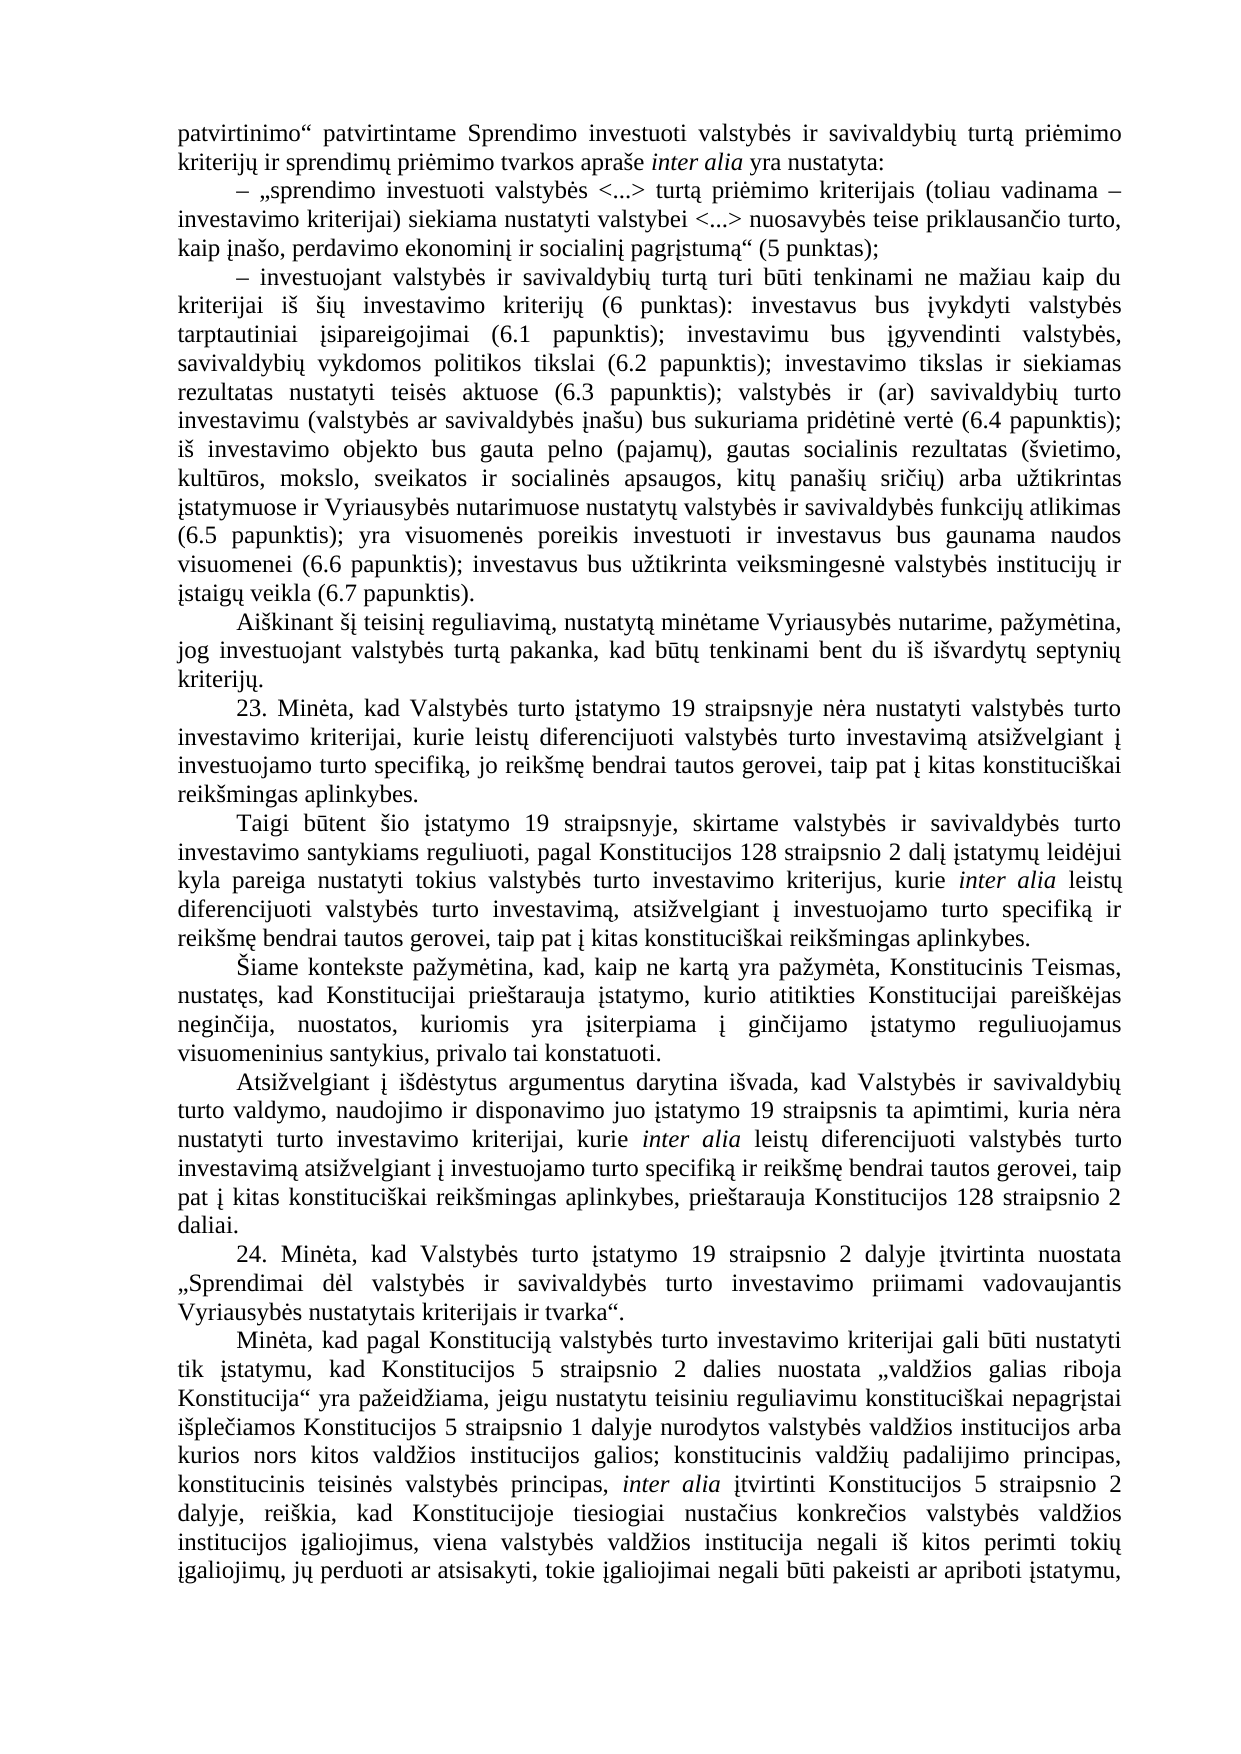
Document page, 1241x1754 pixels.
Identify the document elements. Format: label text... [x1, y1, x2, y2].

text patvirtinimo“ patvirtintame Sprendimo investuoti valstybės ir savivaldybių turtą priėmimo kriterijų ir sprendimų priėmimo tvarkos apraše inter alia yra nustatyta: [177, 118, 1122, 176]
text 24. Minėta, kad Valstybės turto įstatymo 19 straipsnio 2 dalyje įtvirtinta nuostata „Sprendimai dėl valstybės ir savivaldybės turto investavimo priimami vadovaujantis Vyriausybės nustatytais kriterijais ir tvarka“. [177, 1239, 1122, 1326]
text Taigi būtent šio įstatymo 19 straipsnyje, skirtame valstybės ir savivaldybės turto investavimo santykiams reguliuoti, pagal Konstitucijos 128 straipsnio 2 dalį įstatymų leidėjui kyla pareiga nustatyti tokius valstybės turto investavimo kriterijus, kurie inter alia leistų diferencijuoti valstybės turto investavimą, atsižvelgiant į investuojamo turto specifiką ir reikšmę bendrai tautos gerovei, taip pat į kitas konstituciškai reikšmingas aplinkybes. [177, 808, 1122, 952]
text Minėta, kad pagal Konstituciją valstybės turto investavimo kriterijai gali būti nustatyti tik įstatymu, kad Konstitucijos 5 straipsnio 2 dalies nuostata „valdžios galias riboja Konstitucija“ yra pažeidžiama, jeigu nustatytu teisiniu reguliavimu konstituciškai nepagrįstai išplečiamos Konstitucijos 5 straipsnio 1 dalyje nurodytos valstybės valdžios institucijos arba kurios nors kitos valdžios institucijos galios; konstitucinis valdžių padalijimo principas, konstitucinis teisinės valstybės principas, inter alia įtvirtinti Konstitucijos 5 straipsnio 2 dalyje, reiškia, kad Konstitucijoje tiesiogiai nustačius konkrečios valstybės valdžios institucijos įgaliojimus, viena valstybės valdžios institucija negali iš kitos perimti tokių įgaliojimų, jų perduoti ar atsisakyti, tokie įgaliojimai negali būti pakeisti ar apriboti įstatymu, [177, 1326, 1122, 1584]
text 23. Minėta, kad Valstybės turto įstatymo 19 straipsnyje nėra nustatyti valstybės turto investavimo kriterijai, kurie leistų diferencijuoti valstybės turto investavimą atsižvelgiant į investuojamo turto specifiką, jo reikšmę bendrai tautos gerovei, taip pat į kitas konstituciškai reikšmingas aplinkybes. [177, 693, 1122, 808]
text – „sprendimo investuoti valstybės <...> turtą priėmimo kriterijais (toliau vadinama – investavimo kriterijai) siekiama nustatyti valstybei <...> nuosavybės teise priklausančio turto, kaip įnašo, perdavimo ekonominį ir socialinį pagrįstumą“ (5 punktas); [177, 176, 1122, 262]
text Aiškinant šį teisinį reguliavimą, nustatytą minėtame Vyriausybės nutarime, pažymėtina, jog investuojant valstybės turtą pakanka, kad būtų tenkinami bent du iš išvardytų septynių kriterijų. [177, 607, 1122, 693]
text – investuojant valstybės ir savivaldybių turtą turi būti tenkinami ne mažiau kaip du kriterijai iš šių investavimo kriterijų (6 punktas): investavus bus įvykdyti valstybės tarptautiniai įsipareigojimai (6.1 papunktis); investavimu bus įgyvendinti valstybės, savivaldybių vykdomos politikos tikslai (6.2 papunktis); investavimo tikslas ir siekiamas rezultatas nustatyti teisės aktuose (6.3 papunktis); valstybės ir (ar) savivaldybių turto investavimu (valstybės ar savivaldybės įnašu) bus sukuriama pridėtinė vertė (6.4 papunktis); iš investavimo objekto bus gauta pelno (pajamų), gautas socialinis rezultatas (švietimo, kultūros, mokslo, sveikatos ir socialinės apsaugos, kitų panašių sričių) arba užtikrintas įstatymuose ir Vyriausybės nutarimuose nustatytų valstybės ir savivaldybės funkcijų atlikimas (6.5 papunktis); yra visuomenės poreikis investuoti ir investavus bus gaunama naudos visuomenei (6.6 papunktis); investavus bus užtikrinta veiksmingesnė valstybės institucijų ir įstaigų veikla (6.7 papunktis). [177, 262, 1122, 607]
text Šiame kontekste pažymėtina, kad, kaip ne kartą yra pažymėta, Konstitucinis Teismas, nustatęs, kad Konstitucijai prieštarauja įstatymo, kurio atitikties Konstitucijai pareiškėjas neginčija, nuostatos, kuriomis yra įsiterpiama į ginčijamo įstatymo reguliuojamus visuomeninius santykius, privalo tai konstatuoti. [177, 952, 1122, 1067]
text Atsižvelgiant į išdėstytus argumentus darytina išvada, kad Valstybės ir savivaldybių turto valdymo, naudojimo ir disponavimo juo įstatymo 19 straipsnis ta apimtimi, kuria nėra nustatyti turto investavimo kriterijai, kurie inter alia leistų diferencijuoti valstybės turto investavimą atsižvelgiant į investuojamo turto specifiką ir reikšmę bendrai tautos gerovei, taip pat į kitas konstituciškai reikšmingas aplinkybes, prieštarauja Konstitucijos 128 straipsnio 2 daliai. [177, 1067, 1122, 1239]
